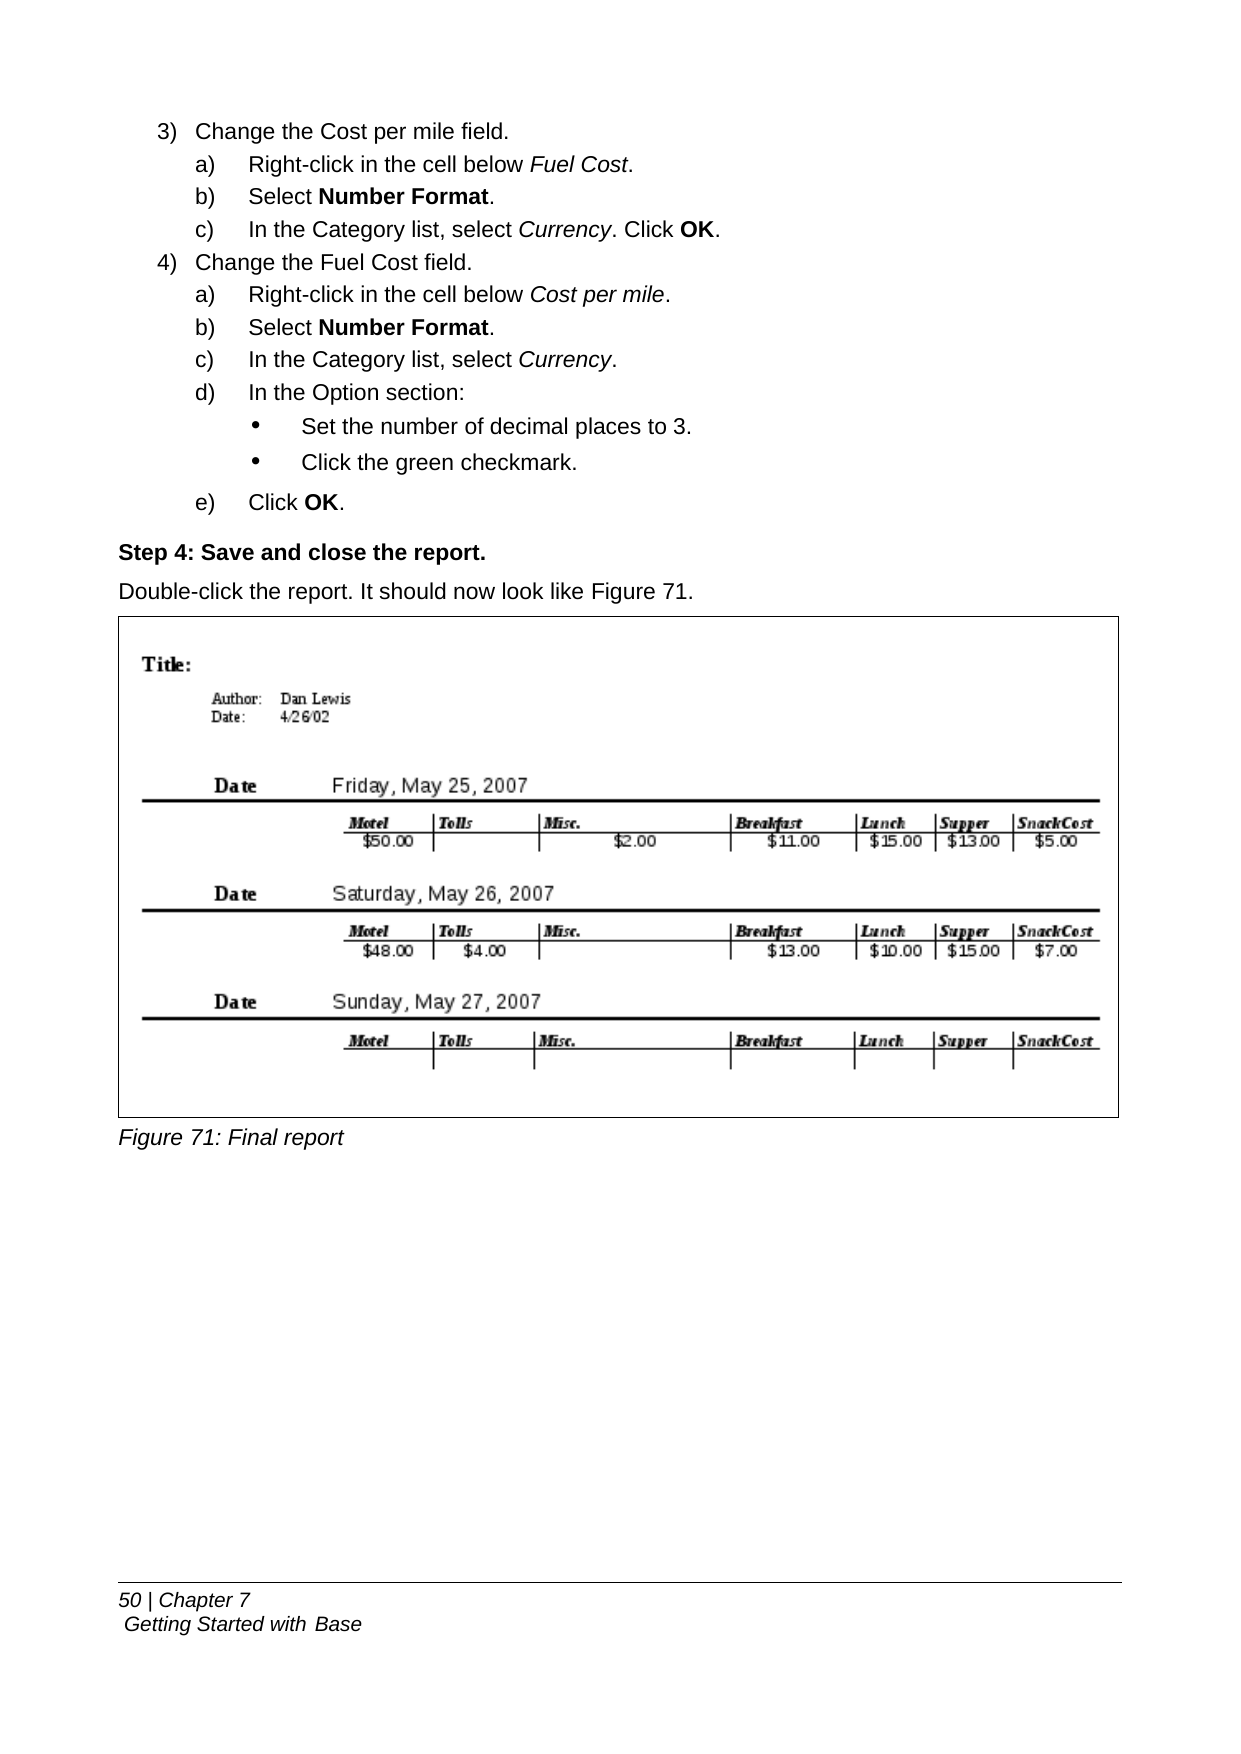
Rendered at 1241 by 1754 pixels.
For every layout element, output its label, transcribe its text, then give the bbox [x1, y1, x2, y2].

text Double-click the report. It should now look like Figure 227. [118, 578, 1122, 604]
list In the Category list, select Currency. [195, 346, 1122, 373]
list Select Number Format. [195, 183, 1122, 210]
list Set the number of decimal places to 3. [248, 412, 1122, 441]
list Change the Cost per mile field. [177, 118, 1122, 144]
list In the Option section: [195, 379, 1122, 405]
list Right-click in the cell below Fuel Cost. [195, 151, 1122, 177]
list Click the green checkmark. [248, 447, 1122, 476]
text Figure 227: Final report [118, 1124, 1122, 1150]
list Change the Fuel Cost field. [177, 248, 1122, 275]
text Step 4: Save and close the report. [118, 539, 1122, 565]
list In the Category list, select Currency. Click OK. [195, 216, 1122, 242]
list Right-click in the cell below Cost per mile. [195, 281, 1122, 307]
picture [121, 619, 1115, 1115]
list Select Number Format. [195, 314, 1122, 340]
list Click OK. [195, 488, 1122, 515]
